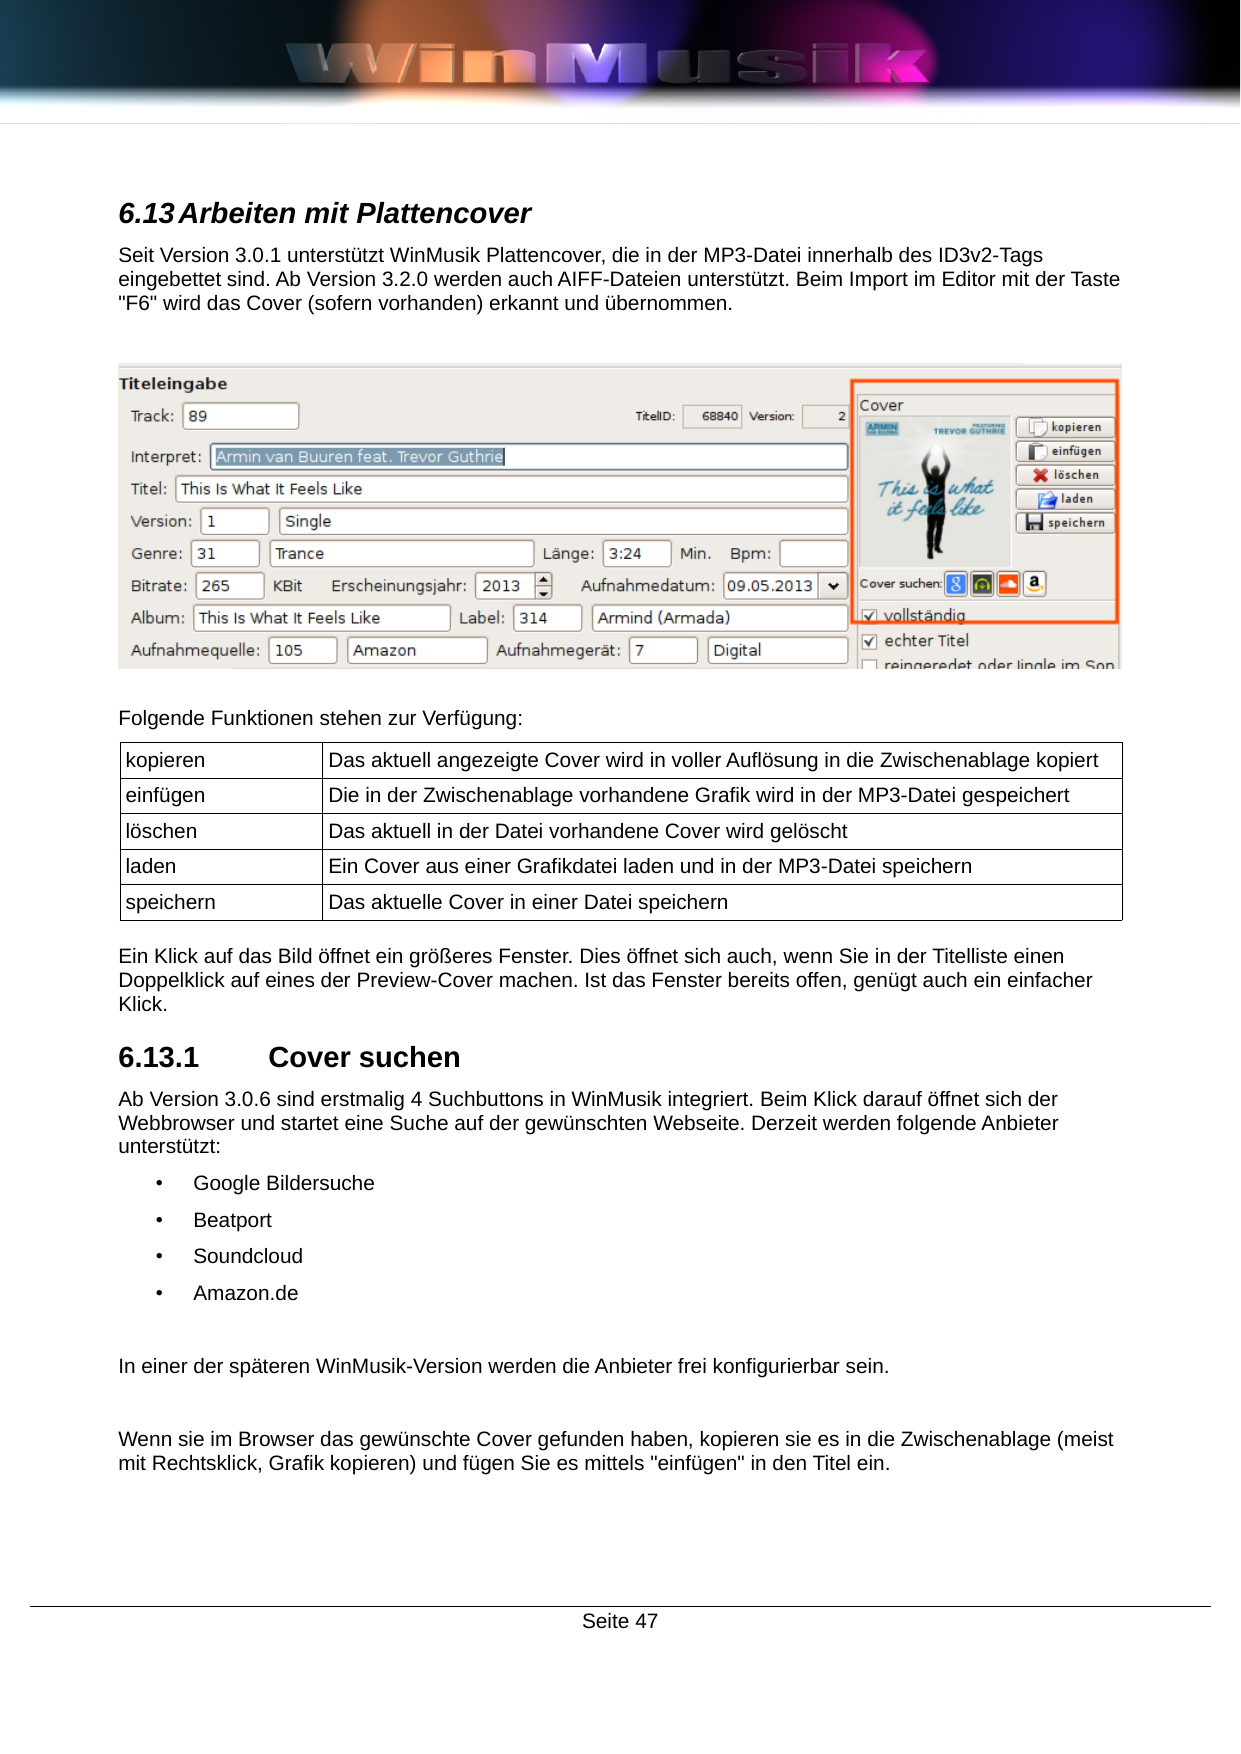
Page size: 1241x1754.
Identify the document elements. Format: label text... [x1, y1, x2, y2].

list Google Bildersuche [156, 1171, 1122, 1195]
subtitle Cover suchen [118, 1040, 1122, 1074]
table_cell Die in der Zwischenablage vorhandene Grafik wird in der MP3-Datei gespeichert [323, 779, 1122, 813]
text Wenn sie im Browser das gewünschte Cover gefunden haben, kopieren sie es in die Zwischenablage (meist mit Rechtsklick, Grafik kopieren) und fügen Sie es mittels "einfügen" in den Titel ein. [118, 1426, 1122, 1474]
text Seit Version 3.0.1 unterstützt WinMusik Plattencover, die in der MP3-Datei innerhalb des ID3v2-Tags eingebettet sind. Ab Version 3.2.0 werden auch AIFF-Dateien unterstützt. Beim Import im Editor mit der Taste "F6" wird das Cover (sofern vorhanden) erkannt und übernommen. [118, 243, 1122, 314]
table_cell Das aktuell in der Datei vorhandene Cover wird gelöscht [323, 814, 1122, 848]
list Amazon.de [156, 1281, 1122, 1304]
table_cell löschen [121, 814, 322, 848]
text Ein Klick auf das Bild öffnet ein größeres Fenster. Dies öffnet sich auch, wenn Sie in der Titelliste einen Doppelklick auf eines der Preview-Cover machen. Ist das Fenster bereits offen, genügt auch ein einfacher Klick. [118, 943, 1122, 1015]
text Folgende Funktionen stehen zur Verfügung: [118, 705, 1122, 729]
text Ab Version 3.0.6 sind erstmalig 4 Suchbuttons in WinMusik integriert. Beim Klick darauf öffnet sich der Webbrowser und startet eine Suche auf der gewünschten Webseite. Derzeit werden folgende Anbieter unterstützt: [118, 1086, 1122, 1158]
table_header kopieren [121, 743, 322, 777]
list Soundcloud [156, 1244, 1122, 1268]
table_cell einfügen [121, 779, 322, 813]
subtitle Arbeiten mit Plattencover [118, 197, 1122, 230]
text In einer der späteren WinMusik-Version werden die Anbieter frei konfigurierbar sein. [118, 1353, 1122, 1377]
table_cell laden [121, 850, 322, 884]
picture [118, 363, 1122, 669]
table_cell speichern [121, 885, 322, 919]
list Beatport [156, 1207, 1122, 1231]
table_cell Das aktuelle Cover in einer Datei speichern [323, 885, 1122, 919]
table_cell Ein Cover aus einer Grafikdatei laden und in der MP3-Datei speichern [323, 850, 1122, 884]
table_header Das aktuell angezeigte Cover wird in voller Auflösung in die Zwischenablage kopiert [323, 743, 1122, 777]
